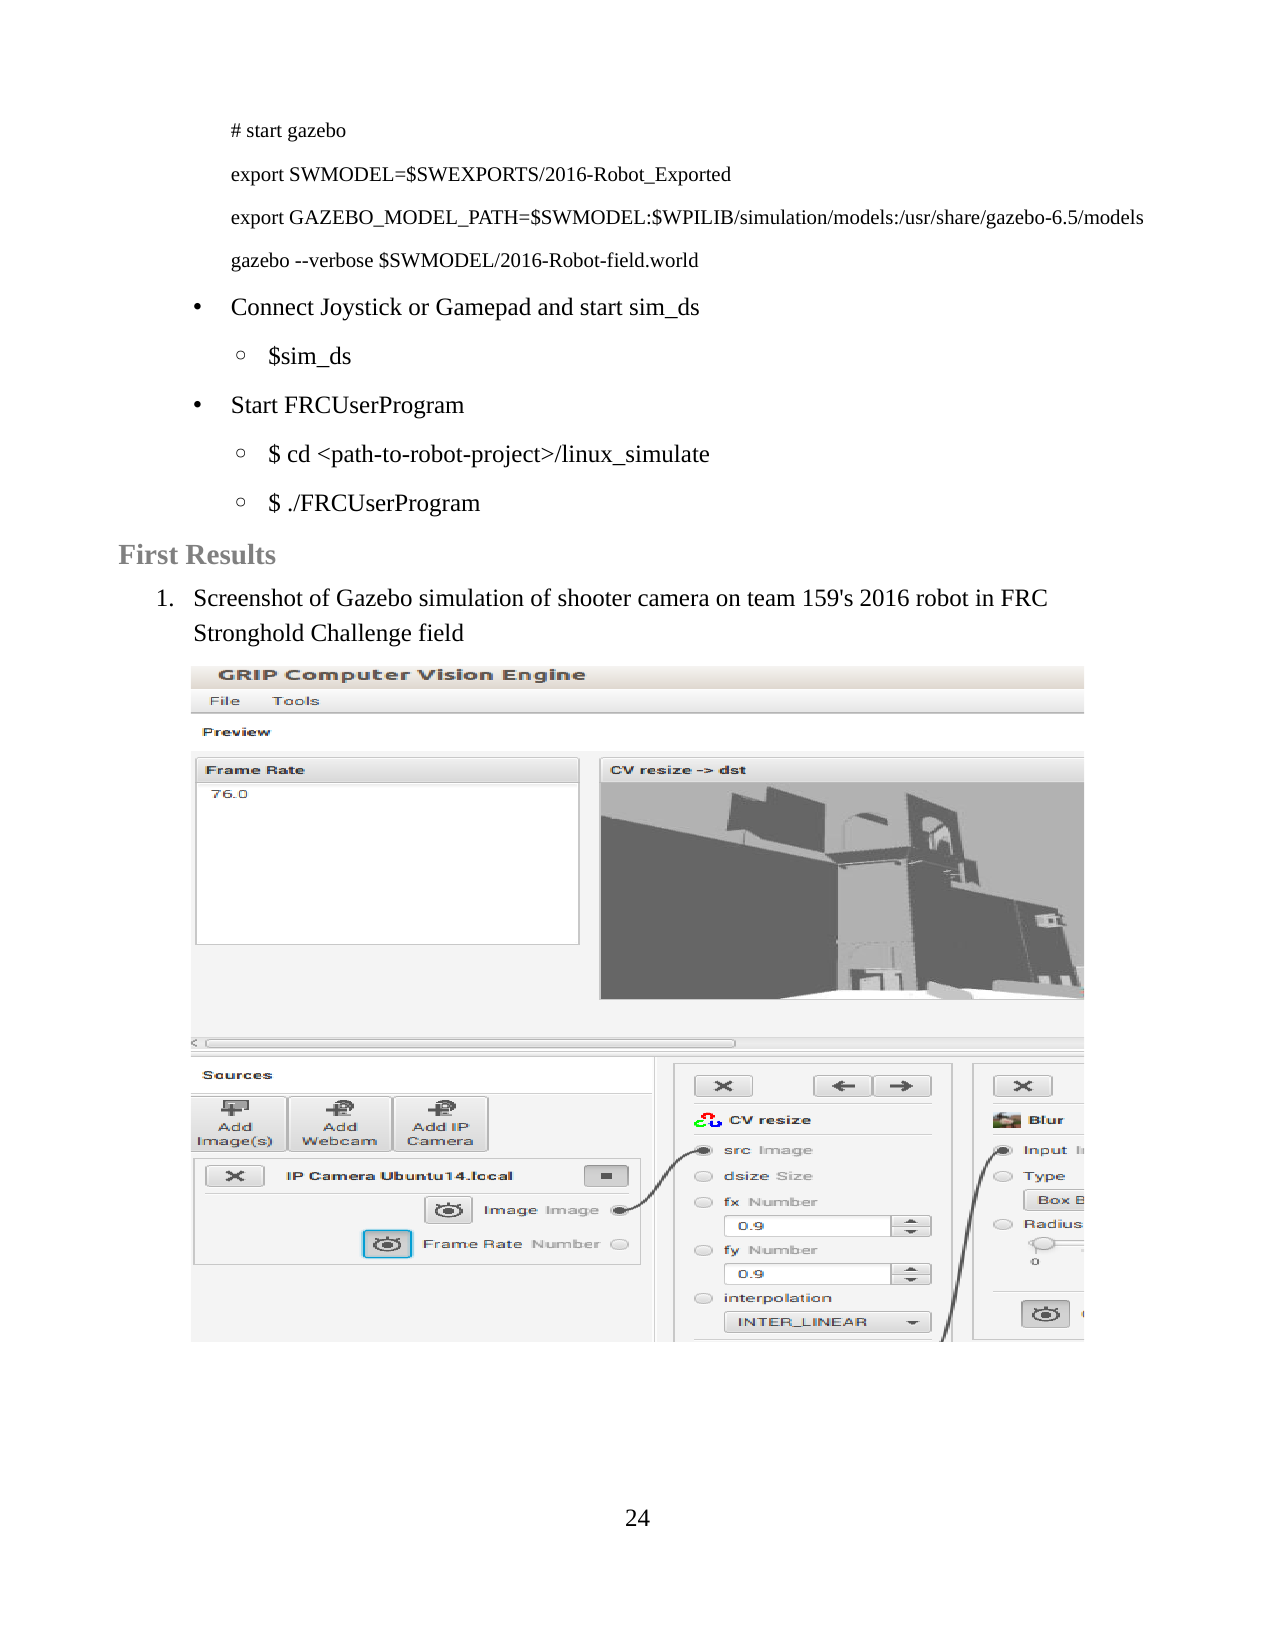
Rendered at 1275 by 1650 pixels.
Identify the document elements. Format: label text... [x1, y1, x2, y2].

list $sim_ds [231, 341, 1157, 370]
text export GAZEBO_MODEL_PATH=$SWMODEL:$WPILIB/simulation/models:/usr/share/gazebo-6.5/models [231, 205, 1157, 229]
text # start gazebo [231, 118, 1157, 142]
list Connect Joystick or Gamepad and start sim_ds [193, 292, 1157, 321]
text export SWMODEL=$SWEXPORTS/2016-Robot_Exported [231, 162, 1157, 186]
text gazebo --verbose $SWMODEL/2016-Robot-field.world [231, 248, 1157, 272]
picture [190, 666, 1085, 1342]
subtitle First Results [118, 537, 1157, 571]
list Screenshot of Gazebo simulation of shooter camera on team 159's 2016 robot in FRC Stronghold Challenge field [156, 583, 1157, 646]
list $ ./FRCUserProgram [231, 488, 1157, 517]
list $ cd <path-to-robot-project>/linux_simulate [231, 439, 1157, 468]
list Start FRCUserProgram [193, 390, 1157, 419]
